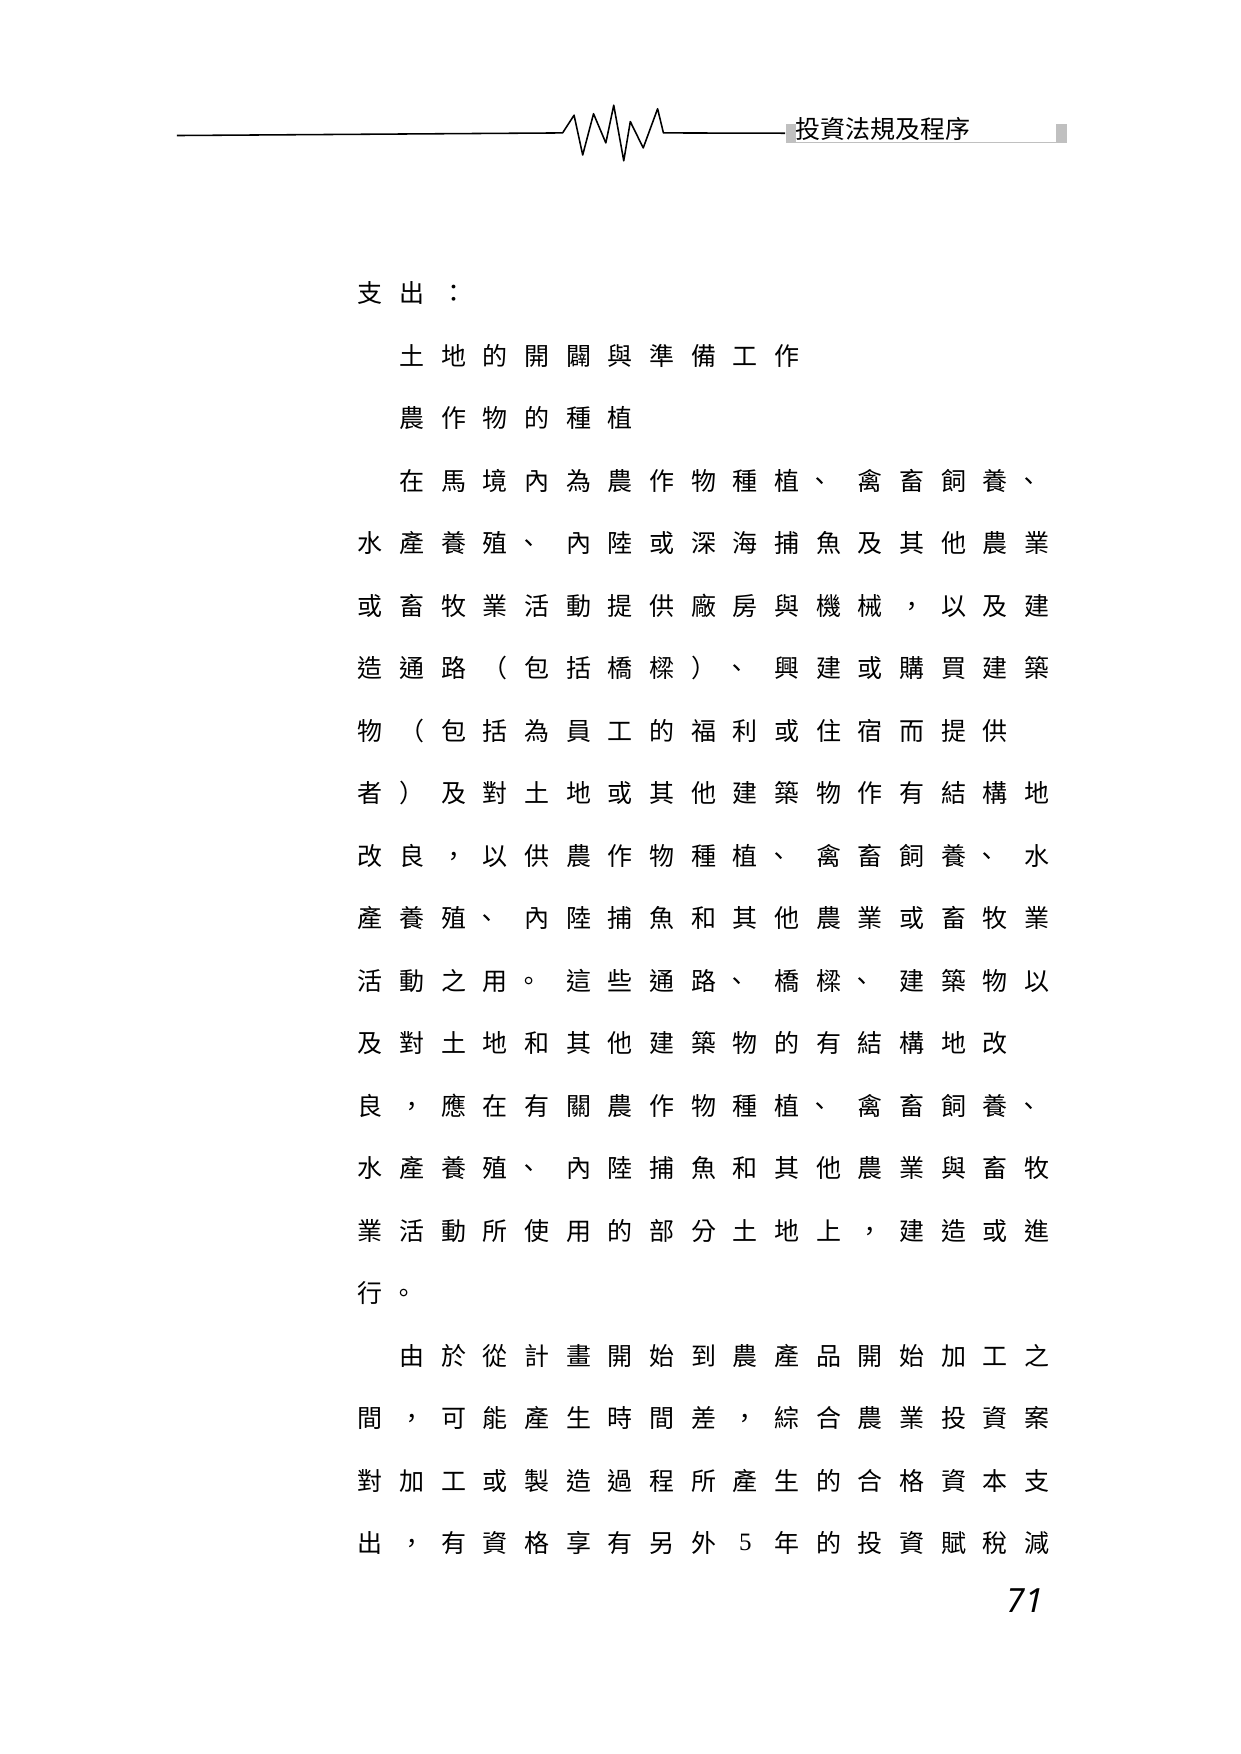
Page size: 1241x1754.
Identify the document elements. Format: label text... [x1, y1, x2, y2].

text 由於從計畫開始到農產品開始加工之間，可能產生時間差，綜合農業投資案對加工或製造過程所產生的合格資本支出，有資格享有另外5年的投資賦稅減 [330, 1313, 1058, 1563]
text 土地的開闢與準備工作 [330, 313, 1058, 375]
text 支出： [330, 250, 1058, 313]
text 在馬境內為農作物種植、禽畜飼養、水產養殖、內陸或深海捕魚及其他農業或畜牧業活動提供廠房與機械，以及建造通路（包括橋樑）、興建或購買建築物（包括為員工的福利或住宿而提供者）及對土地或其他建築物作有結構地改良，以供農作物種植、禽畜飼養、水產養殖、內陸捕魚和其他農業或畜牧業活動之用。這些通路、橋樑、建築物以及對土地和其他建築物的有結構地改良，應在有關農作物種植、禽畜飼養、水產養殖、內陸捕魚和其他農業與畜牧業活動所使用的部分土地上，建造或進行。 [330, 438, 1058, 1313]
text 農作物的種植 [330, 375, 1058, 438]
